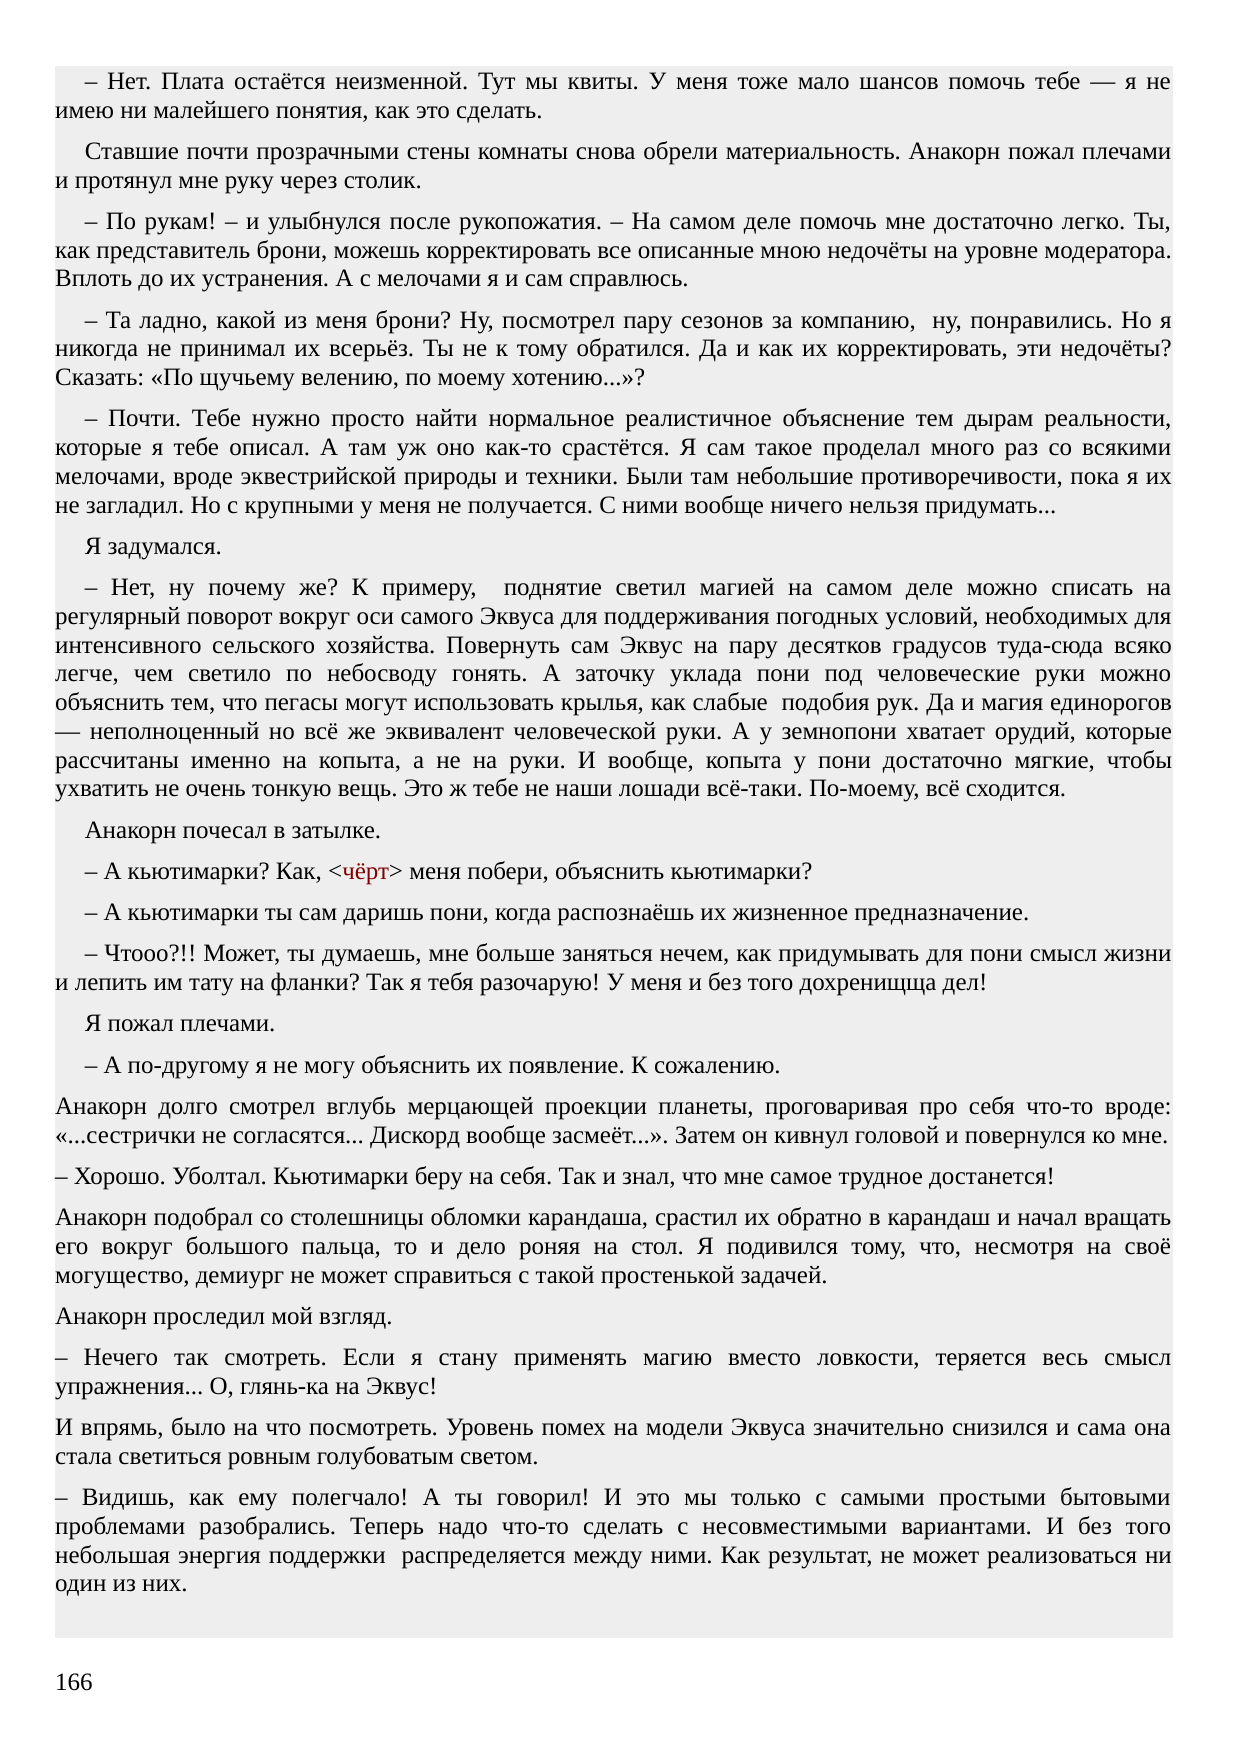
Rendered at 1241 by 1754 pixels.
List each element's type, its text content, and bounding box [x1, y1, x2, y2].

text – Нечего так смотреть. Если я стану применять магию вместо ловкости, теряется весь смысл упражнения... О, глянь-ка на Эквус! [55, 1342, 1173, 1400]
text – Видишь, как ему полегчало! А ты говорил! И это мы только с самыми простыми бытовыми проблемами разобрались. Теперь надо что-то сделать с несовместимыми вариантами. И без того небольшая энергия поддержки распределяется между ними. Как результат, не может реализоваться ни один из них. [55, 1482, 1173, 1597]
text – А кьютимарки ты сам даришь пони, когда распознаёшь их жизненное предназначение. [55, 897, 1173, 926]
text – Нет. Плата остаётся неизменной. Тут мы квиты. У меня тоже мало шансов помочь тебе — я не имею ни малейшего понятия, как это сделать. [55, 66, 1173, 123]
text – А кьютимарки? Как, <чёрт> меня побери, объяснить кьютимарки? [55, 856, 1173, 885]
text Я задумался. [55, 531, 1173, 560]
text – А по-другому я не могу объяснить их появление. К сожалению. [55, 1050, 1173, 1078]
text – Та ладно, какой из меня брони? Ну, посмотрел пару сезонов за компанию, ну, понравились. Но я никогда не принимал их всерьёз. Ты не к тому обратился. Да и как их корректировать, эти недочёты? Сказать: «По щучьему велению, по моему хотению...»? [55, 305, 1173, 391]
text Я пожал плечами. [55, 1008, 1173, 1037]
text Анакорн подобрал со столешницы обломки карандаша, срастил их обратно в карандаш и начал вращать его вокруг большого пальца, то и дело роняя на стол. Я подивился тому, что, несмотря на своё могущество, демиург не может справиться с такой простенькой задачей. [55, 1202, 1173, 1288]
text – Хорошо. Уболтал. Кьютимарки беру на себя. Так и знал, что мне самое трудное достанется! [55, 1161, 1173, 1190]
text – Почти. Тебе нужно просто найти нормальное реалистичное объяснение тем дырам реальности, которые я тебе описал. А там уж оно как-то срастётся. Я сам такое проделал много раз со всякими мелочами, вроде эквестрийской природы и техники. Были там небольшие противоречивости, пока я их не загладил. Но с крупными у меня не получается. С ними вообще ничего нельзя придумать... [55, 403, 1173, 518]
text – По рукам! – и улыбнулся после рукопожатия. – На самом деле помочь мне достаточно легко. Ты, как представитель брони, можешь корректировать все описанные мною недочёты на уровне модератора. Вплоть до их устранения. А с мелочами я и сам справлюсь. [55, 206, 1173, 292]
text – Нет, ну почему же? К примеру, поднятие светил магией на самом деле можно списать на регулярный поворот вокруг оси самого Эквуса для поддерживания погодных условий, необходимых для интенсивного сельского хозяйства. Повернуть сам Эквус на пару десятков градусов туда-сюда всяко легче, чем светило по небосводу гонять. А заточку уклада пони под человеческие руки можно объяснить тем, что пегасы могут использовать крылья, как слабые подобия рук. Да и магия единорогов — неполноценный но всё же эквивалент человеческой руки. А у земнопони хватает орудий, которые рассчитаны именно на копыта, а не на руки. И вообще, копыта у пони достаточно мягкие, чтобы ухватить не очень тонкую вещь. Это ж тебе не наши лошади всё-таки. По-моему, всё сходится. [55, 572, 1173, 802]
text И впрямь, было на что посмотреть. Уровень помех на модели Эквуса значительно снизился и сама она стала светиться ровным голубоватым светом. [55, 1412, 1173, 1470]
text Анакорн долго смотрел вглубь мерцающей проекции планеты, проговаривая про себя что-то вроде: «...сестрички не согласятся... Дискорд вообще засмеёт...». Затем он кивнул головой и повернулся ко мне. [55, 1091, 1173, 1148]
text Ставшие почти прозрачными стены комнаты снова обрели материальность. Анакорн пожал плечами и протянул мне руку через столик. [55, 136, 1173, 193]
text Анакорн проследил мой взгляд. [55, 1301, 1173, 1330]
text – Чтооо?!! Может, ты думаешь, мне больше заняться нечем, как придумывать для пони смысл жизни и лепить им тату на фланки? Так я тебя разочарую! У меня и без того дохренищща дел! [55, 938, 1173, 996]
text Анакорн почесал в затылке. [55, 815, 1173, 843]
